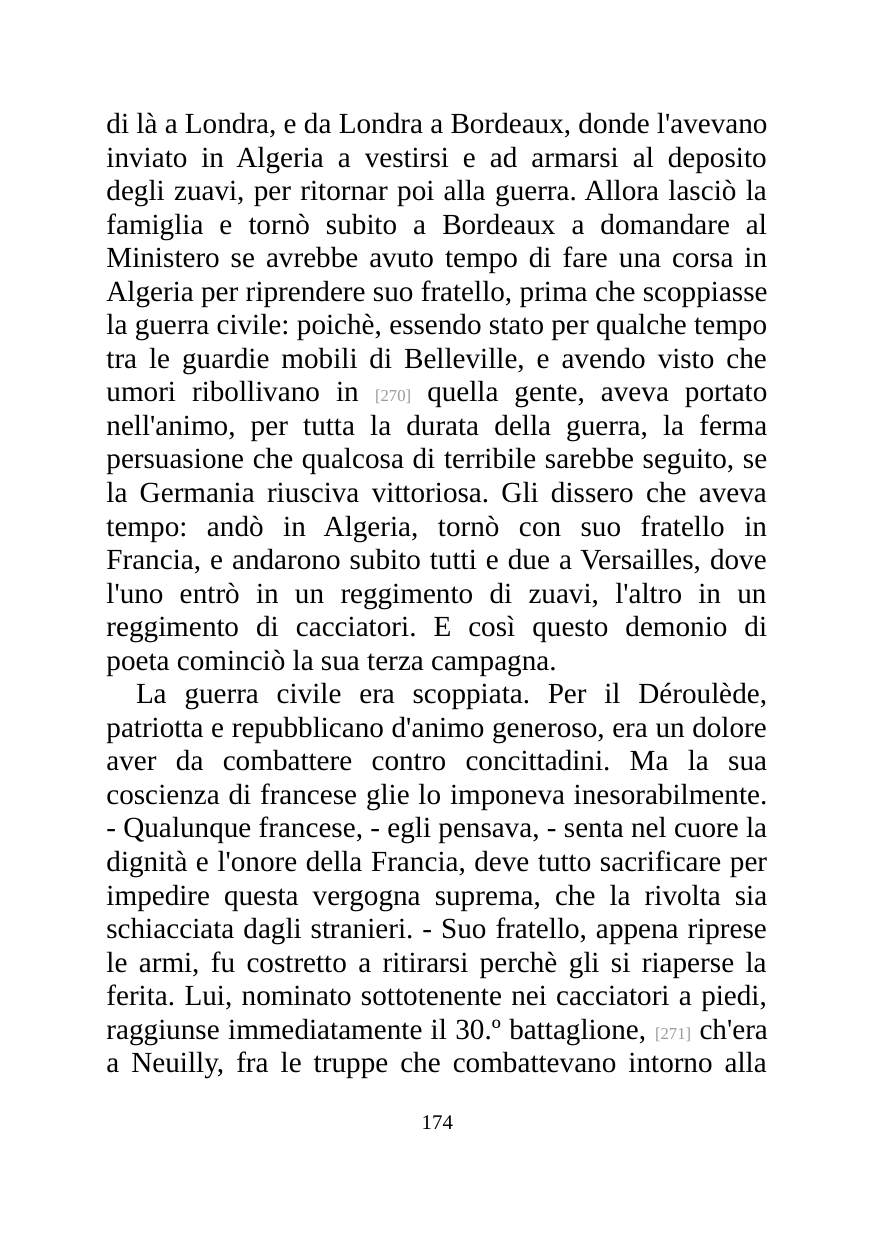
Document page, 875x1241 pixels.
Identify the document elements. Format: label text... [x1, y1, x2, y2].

text La guerra civile era scoppiata. Per il Déroulède, patriotta e repubblicano d'animo generoso, era un dolore aver da combattere contro concittadini. Ma la sua coscienza di francese glie lo imponeva inesorabilmente. - Qualunque francese, - egli pensava, - senta nel cuore la dignità e l'onore della Francia, deve tutto sacrificare per impedire questa vergogna suprema, che la rivolta sia schiacciata dagli stranieri. - Suo fratello, appena riprese le armi, fu costretto a ritirarsi perchè gli si riaperse la ferita. Lui, nominato sottotenente nei cacciatori a piedi, raggiunse immediatamente il 30.º battaglione, [271] ch'era a Neuilly, fra le truppe che combattevano intorno alla [106, 676, 768, 1079]
text di là a Londra, e da Londra a Bordeaux, donde l'avevano inviato in Algeria a vestirsi e ad armarsi al deposito degli zuavi, per ritornar poi alla guerra. Allora lasciò la famiglia e tornò subito a Bordeaux a domandare al Ministero se avrebbe avuto tempo di fare una corsa in Algeria per riprendere suo fratello, prima che scoppiasse la guerra civile: poichè, essendo stato per qualche tempo tra le guardie mobili di Belleville, e avendo visto che umori ribollivano in [270] quella gente, aveva portato nell'animo, per tutta la durata della guerra, la ferma persuasione che qualcosa di terribile sarebbe seguito, se la Germania riusciva vittoriosa. Gli dissero che aveva tempo: andò in Algeria, tornò con suo fratello in Francia, e andarono subito tutti e due a Versailles, dove l'uno entrò in un reggimento di zuavi, l'altro in un reggimento di cacciatori. E così questo demonio di poeta cominciò la sua terza campagna. [106, 106, 768, 676]
